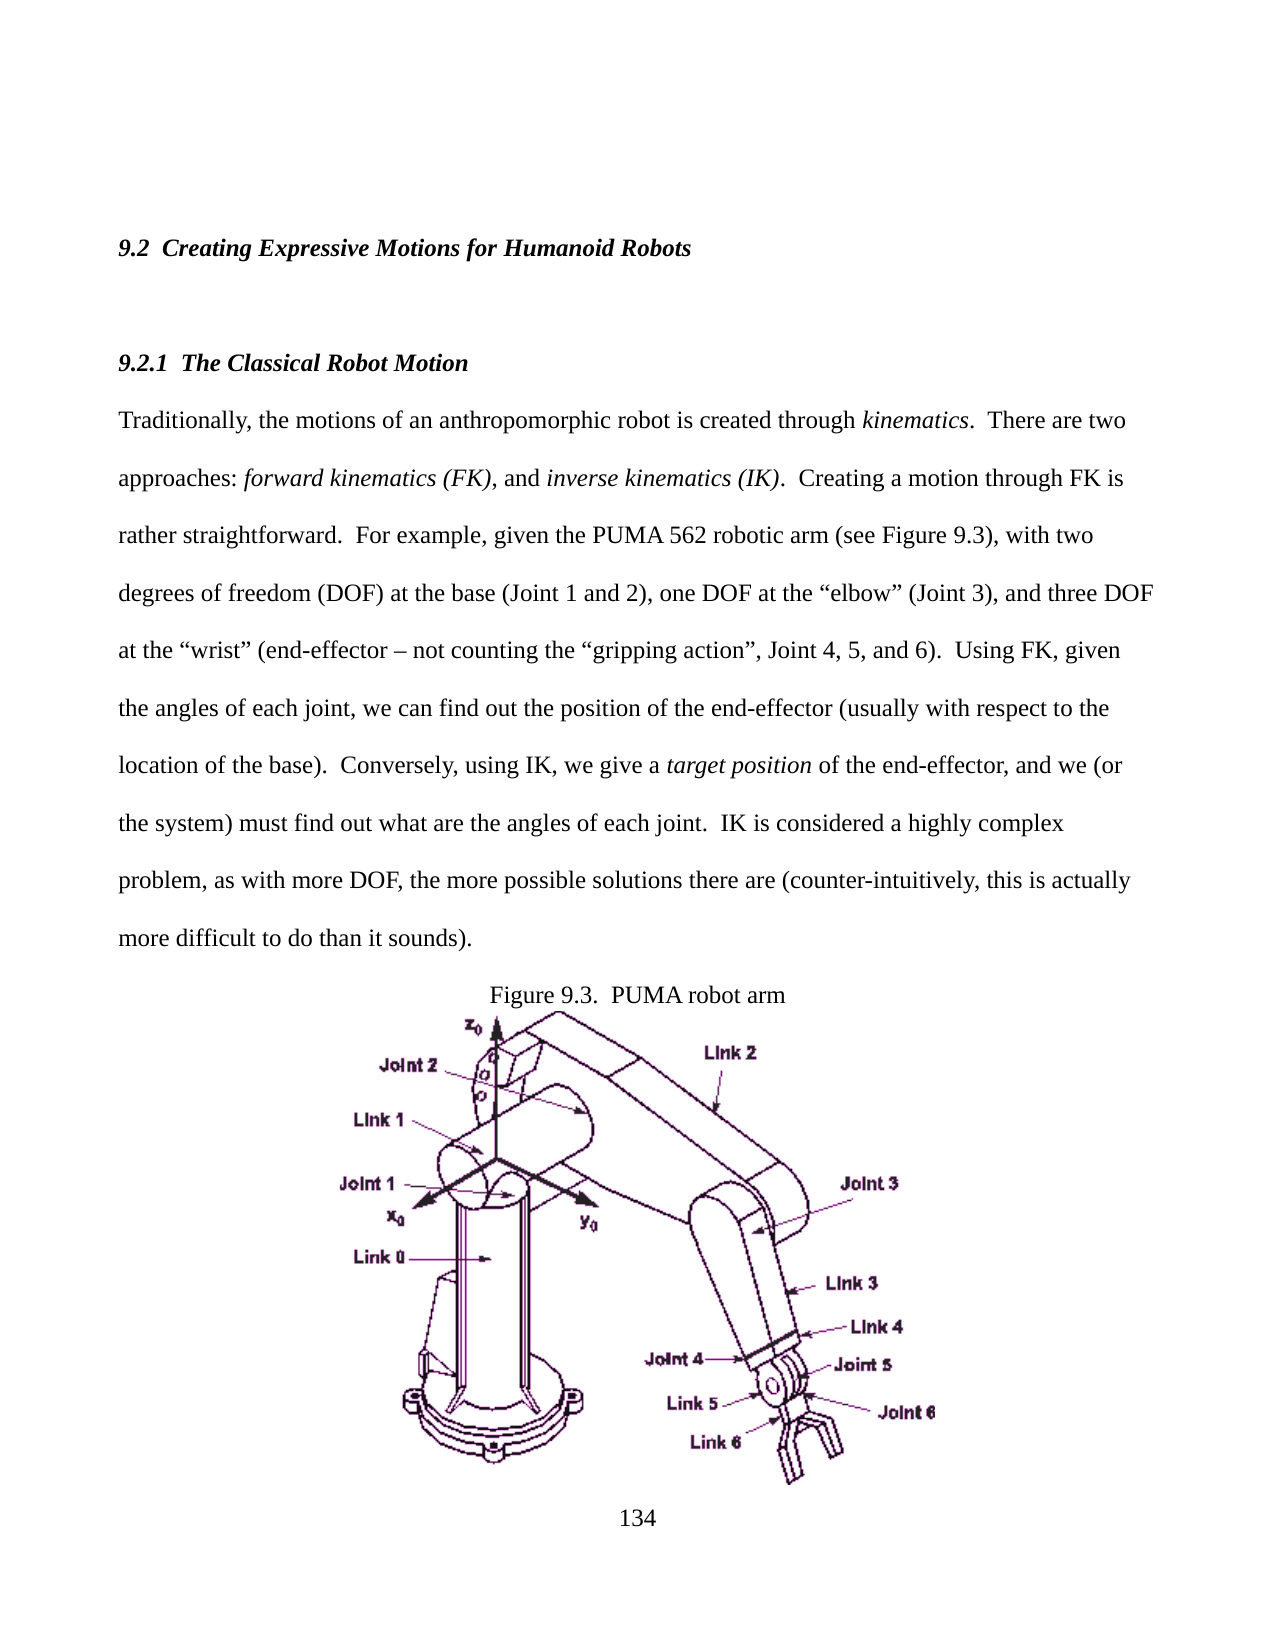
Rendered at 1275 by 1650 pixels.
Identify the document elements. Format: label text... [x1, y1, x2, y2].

text 9.2.1 The Classical Robot Motion [118, 348, 1157, 377]
picture [339, 1011, 935, 1485]
text Figure 9.3. PUMA robot arm [118, 981, 1157, 1009]
text Traditionally, the motions of an anthropomorphic robot is created through kinematics. There are two approaches: forward kinematics (FK), and inverse kinematics (IK). Creating a motion through FK is rather straightforward. For example, given the PUMA 562 robotic arm (see Figure 9.3), with two degrees of freedom (DOF) at the base (Joint 1 and 2), one DOF at the “elbow” (Joint 3), and three DOF at the “wrist” (end-effector – not counting the “gripping action”, Joint 4, 5, and 6). Using FK, given the angles of each joint, we can find out the position of the end-effector (usually with respect to the location of the base). Conversely, using IK, we give a target position of the end-effector, and we (or the system) must find out what are the angles of each joint. IK is considered a highly complex problem, as with more DOF, the more possible solutions there are (counter-intuitively, this is actually more difficult to do than it sounds). [118, 406, 1157, 952]
text 9.2 Creating Expressive Motions for Humanoid Robots [118, 233, 1157, 262]
